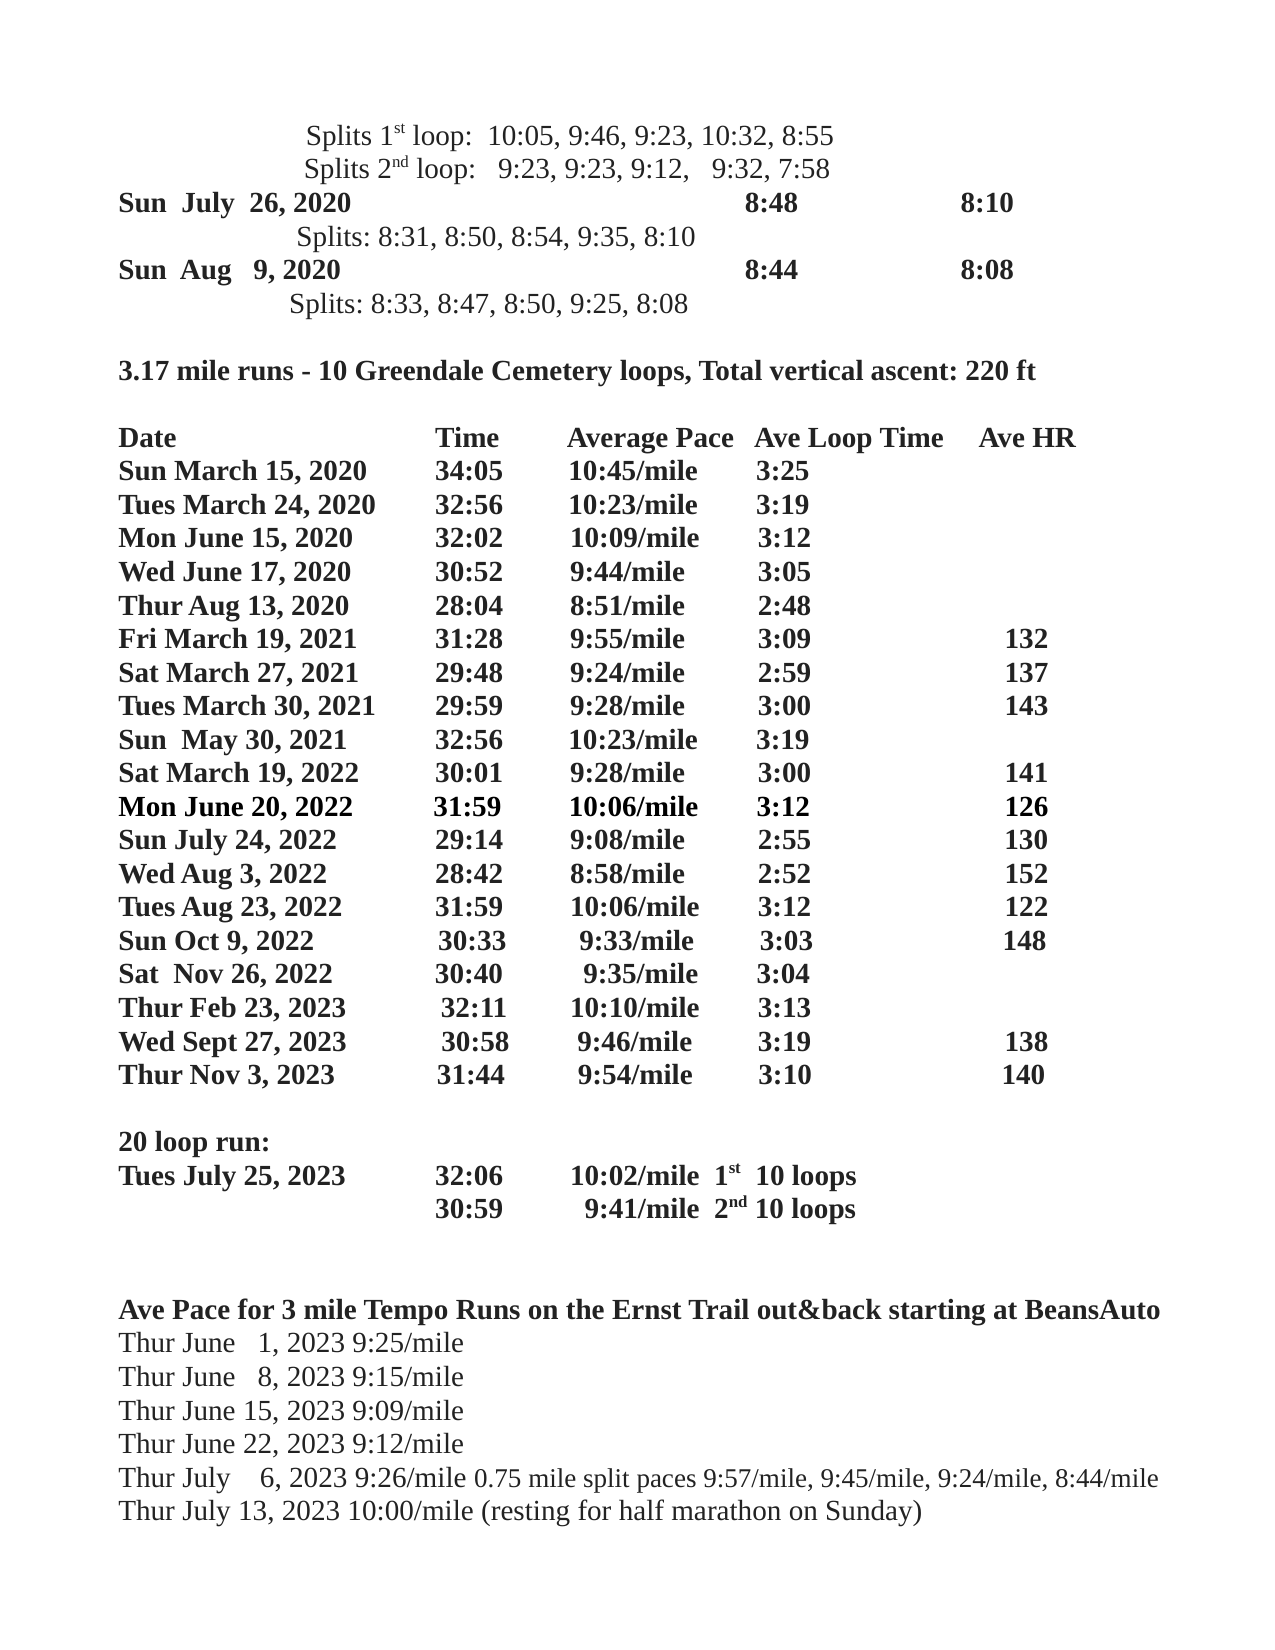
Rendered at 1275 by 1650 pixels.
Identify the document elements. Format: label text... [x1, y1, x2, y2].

text Thur June 22, 2023 9:12/mile [118, 1426, 1161, 1460]
text Tues March 24, 2020 32:56 10:23/mile 3:19 [118, 487, 1161, 521]
text Splits 2nd loop: 9:23, 9:23, 9:12, 9:32, 7:58 [118, 152, 1161, 185]
text Tues July 25, 2023 32:06 10:02/mile 1st 10 loops [118, 1158, 1161, 1191]
text Wed Aug 3, 2022 28:42 8:58/mile 2:52 152 [118, 856, 1161, 889]
text Sat Nov 26, 2022 30:40 9:35/mile 3:04 [118, 957, 1161, 990]
text Thur Nov 3, 2023 31:44 9:54/mile 3:10 140 [118, 1057, 1161, 1091]
text 30:59 9:41/mile 2nd 10 loops [118, 1191, 1161, 1225]
text Thur July 13, 2023 10:00/mile (resting for half marathon on Sunday) [118, 1493, 1161, 1527]
text Mon June 20, 2022 31:59 10:06/mile 3:12 126 [118, 789, 1157, 822]
text Tues March 30, 2021 29:59 9:28/mile 3:00 143 [118, 688, 1161, 722]
text Thur Feb 23, 2023 32:11 10:10/mile 3:13 [118, 990, 1161, 1024]
text Thur June 1, 2023 9:25/mile [118, 1326, 1161, 1359]
text Thur Aug 13, 2020 28:04 8:51/mile 2:48 [118, 588, 1161, 621]
text Sun Aug 9, 2020 8:44 8:08 Splits: 8:33, 8:47, 8:50, 9:25, 8:08 [118, 252, 1161, 319]
text Sun March 15, 2020 34:05 10:45/mile 3:25 [118, 453, 1161, 487]
text 20 loop run: [118, 1124, 1161, 1158]
text Sun May 30, 2021 32:56 10:23/mile 3:19 [118, 722, 1161, 755]
text Thur June 15, 2023 9:09/mile [118, 1393, 1161, 1426]
list 3.17 mile runs - 10 Greendale Cemetery loops, Total vertical ascent: 220 ft [118, 353, 1161, 386]
text Mon June 15, 2020 32:02 10:09/mile 3:12 [118, 521, 1161, 554]
text Sat March 19, 2022 30:01 9:28/mile 3:00 141 [118, 755, 1161, 789]
text Sat March 27, 2021 29:48 9:24/mile 2:59 137 [118, 655, 1161, 688]
text Sun July 24, 2022 29:14 9:08/mile 2:55 130 [118, 822, 1161, 856]
text Wed June 17, 2020 30:52 9:44/mile 3:05 [118, 554, 1161, 588]
text Fri March 19, 2021 31:28 9:55/mile 3:09 132 [118, 621, 1161, 655]
text Splits 1st loop: 10:05, 9:46, 9:23, 10:32, 8:55 [118, 118, 1161, 152]
text Thur June 8, 2023 9:15/mile [118, 1359, 1161, 1393]
text Thur July 6, 2023 9:26/mile 0.75 mile split paces 9:57/mile, 9:45/mile, 9:24/mile, 8:44/mile [118, 1460, 1161, 1493]
text Date Time Average Pace Ave Loop Time Ave HR [118, 420, 1161, 453]
text Ave Pace for 3 mile Tempo Runs on the Ernst Trail out&back starting at BeansAuto [118, 1292, 1161, 1326]
text Wed Sept 27, 2023 30:58 9:46/mile 3:19 138 [118, 1024, 1161, 1057]
text Sun Oct 9, 2022 30:33 9:33/mile 3:03 148 [118, 923, 1161, 957]
text Sun July 26, 2020 8:48 8:10 Splits: 8:31, 8:50, 8:54, 9:35, 8:10 [118, 185, 1161, 252]
text Tues Aug 23, 2022 31:59 10:06/mile 3:12 122 [118, 889, 1161, 923]
